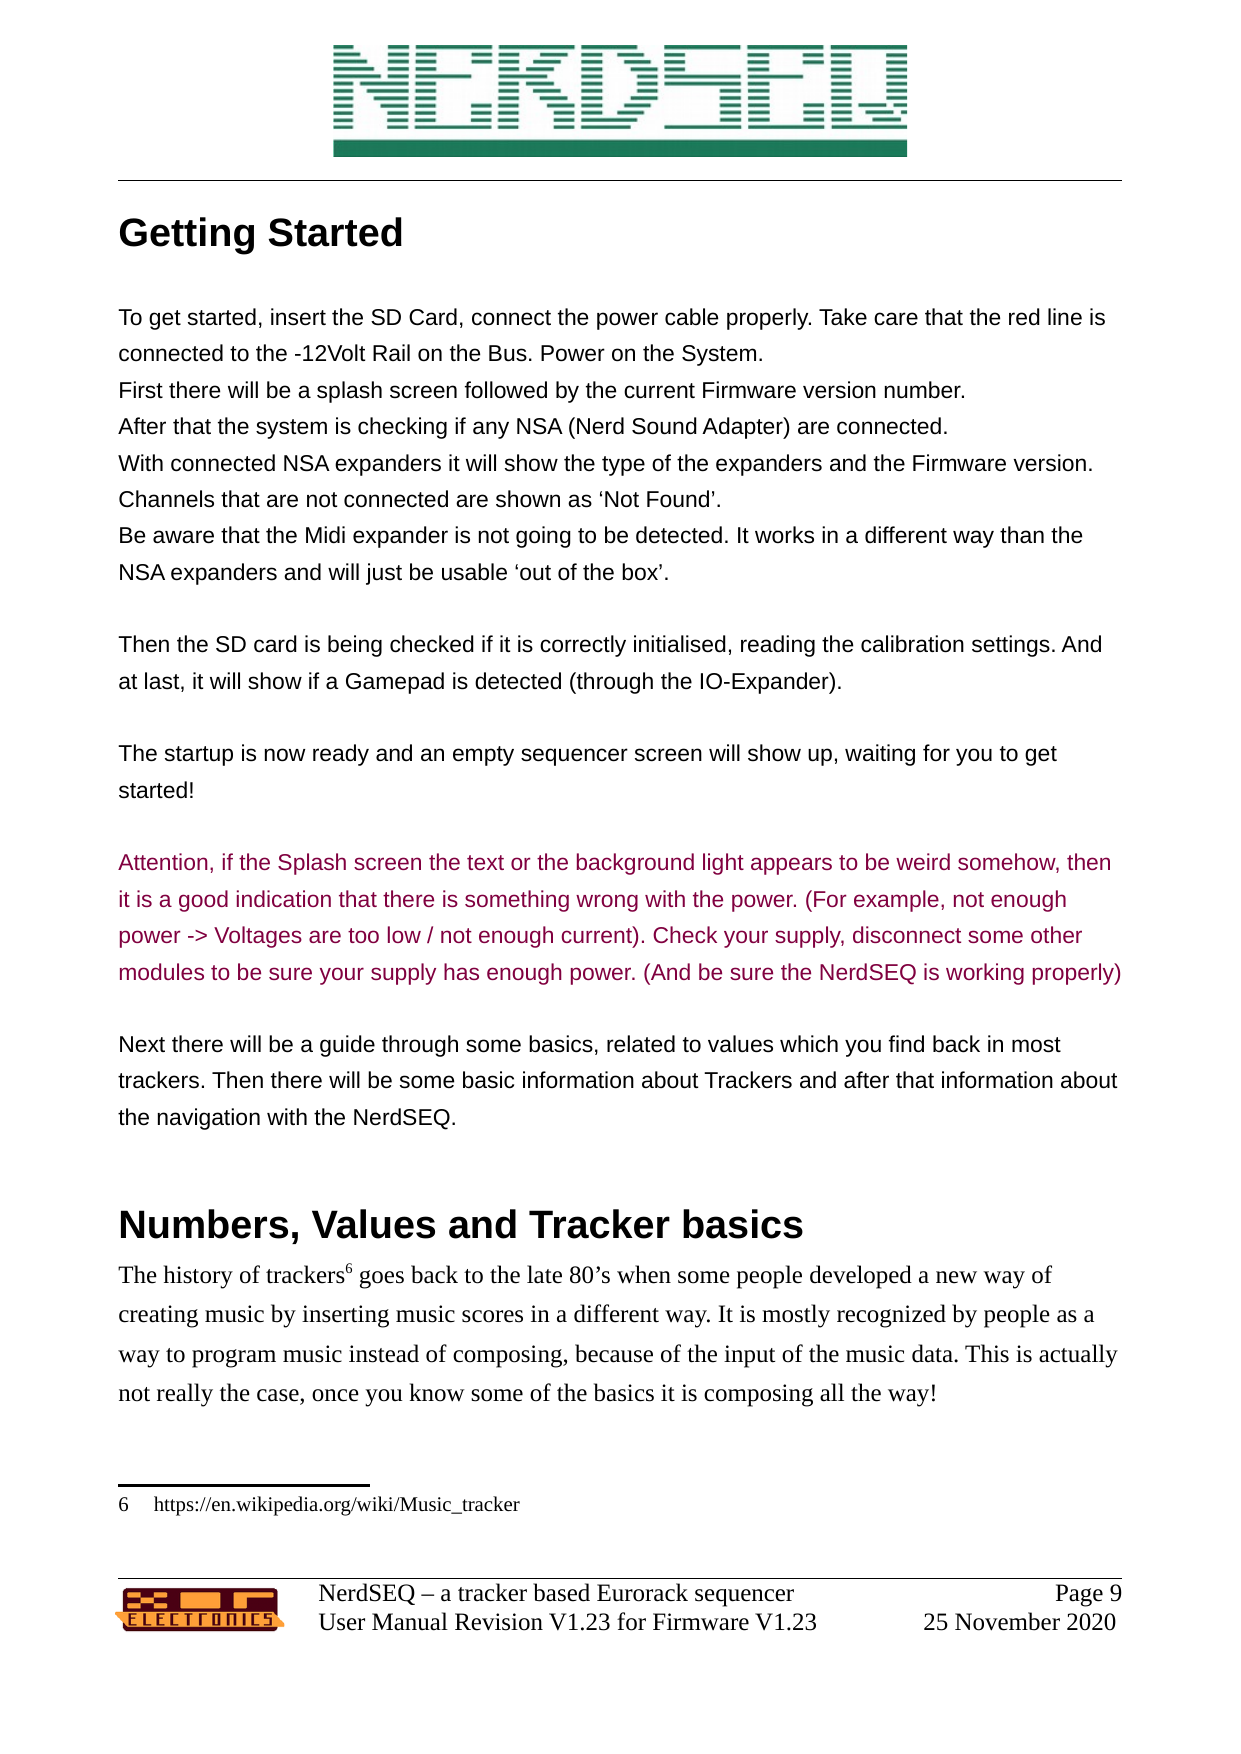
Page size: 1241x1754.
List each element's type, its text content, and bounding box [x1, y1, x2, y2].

subtitle Numbers, Values and Tracker basics [118, 1202, 1122, 1247]
text With connected NSA expanders it will show the type of the expanders and the Firmware version. Channels that are not connected are shown as ‘Not Found’. [118, 449, 1122, 512]
picture [333, 45, 908, 157]
text The history of trackers goes back to the late 80’s when some people developed a new way of creating music by inserting music scores in a different way. It is mostly recognized by people as a way to program music instead of composing, because of the input of the music data. This is actually not really the case, once you know some of the basics it is composing all the way! [118, 1260, 1122, 1407]
text Be aware that the Midi expander is not going to be detected. It works in a different way than the NSA expanders and will just be usable ‘out of the box’. [118, 522, 1122, 585]
text To get started, insert the SD Card, connect the power cable properly. Take care that the red line is connected to the -12Volt Rail on the Bus. Power on the System. [118, 304, 1122, 367]
text The startup is now ready and an empty sequencer screen will show up, waiting for you to get started! [118, 740, 1122, 803]
text First there will be a splash screen followed by the current Firmware version number. [118, 377, 1122, 403]
text Next there will be a guide through some basics, related to values which you find back in most trackers. Then there will be some basic information about Trackers and after that information about the navigation with the NerdSEQ. [118, 1031, 1122, 1130]
text Then the SD card is being checked if it is correctly initialised, reading the calibration settings. And at last, it will show if a Gamepad is detected (through the IO-Expander). [118, 631, 1122, 694]
subtitle Getting Started [118, 209, 1122, 255]
text Attention, if the Splash screen the text or the background light appears to be weird somehow, then it is a good indication that there is something wrong with the power. (For example, not enough power -> Voltages are too low / not enough current). Check your supply, disconnect some other modules to be sure your supply has enough power. (And be sure the NerdSEQ is working properly) [118, 849, 1122, 985]
text After that the system is checking if any NSA (Nerd Sound Adapter) are connected. [118, 413, 1122, 439]
picture [115, 1584, 285, 1634]
text https://en.wikipedia.org/wiki/Music_tracker [118, 1492, 1122, 1516]
